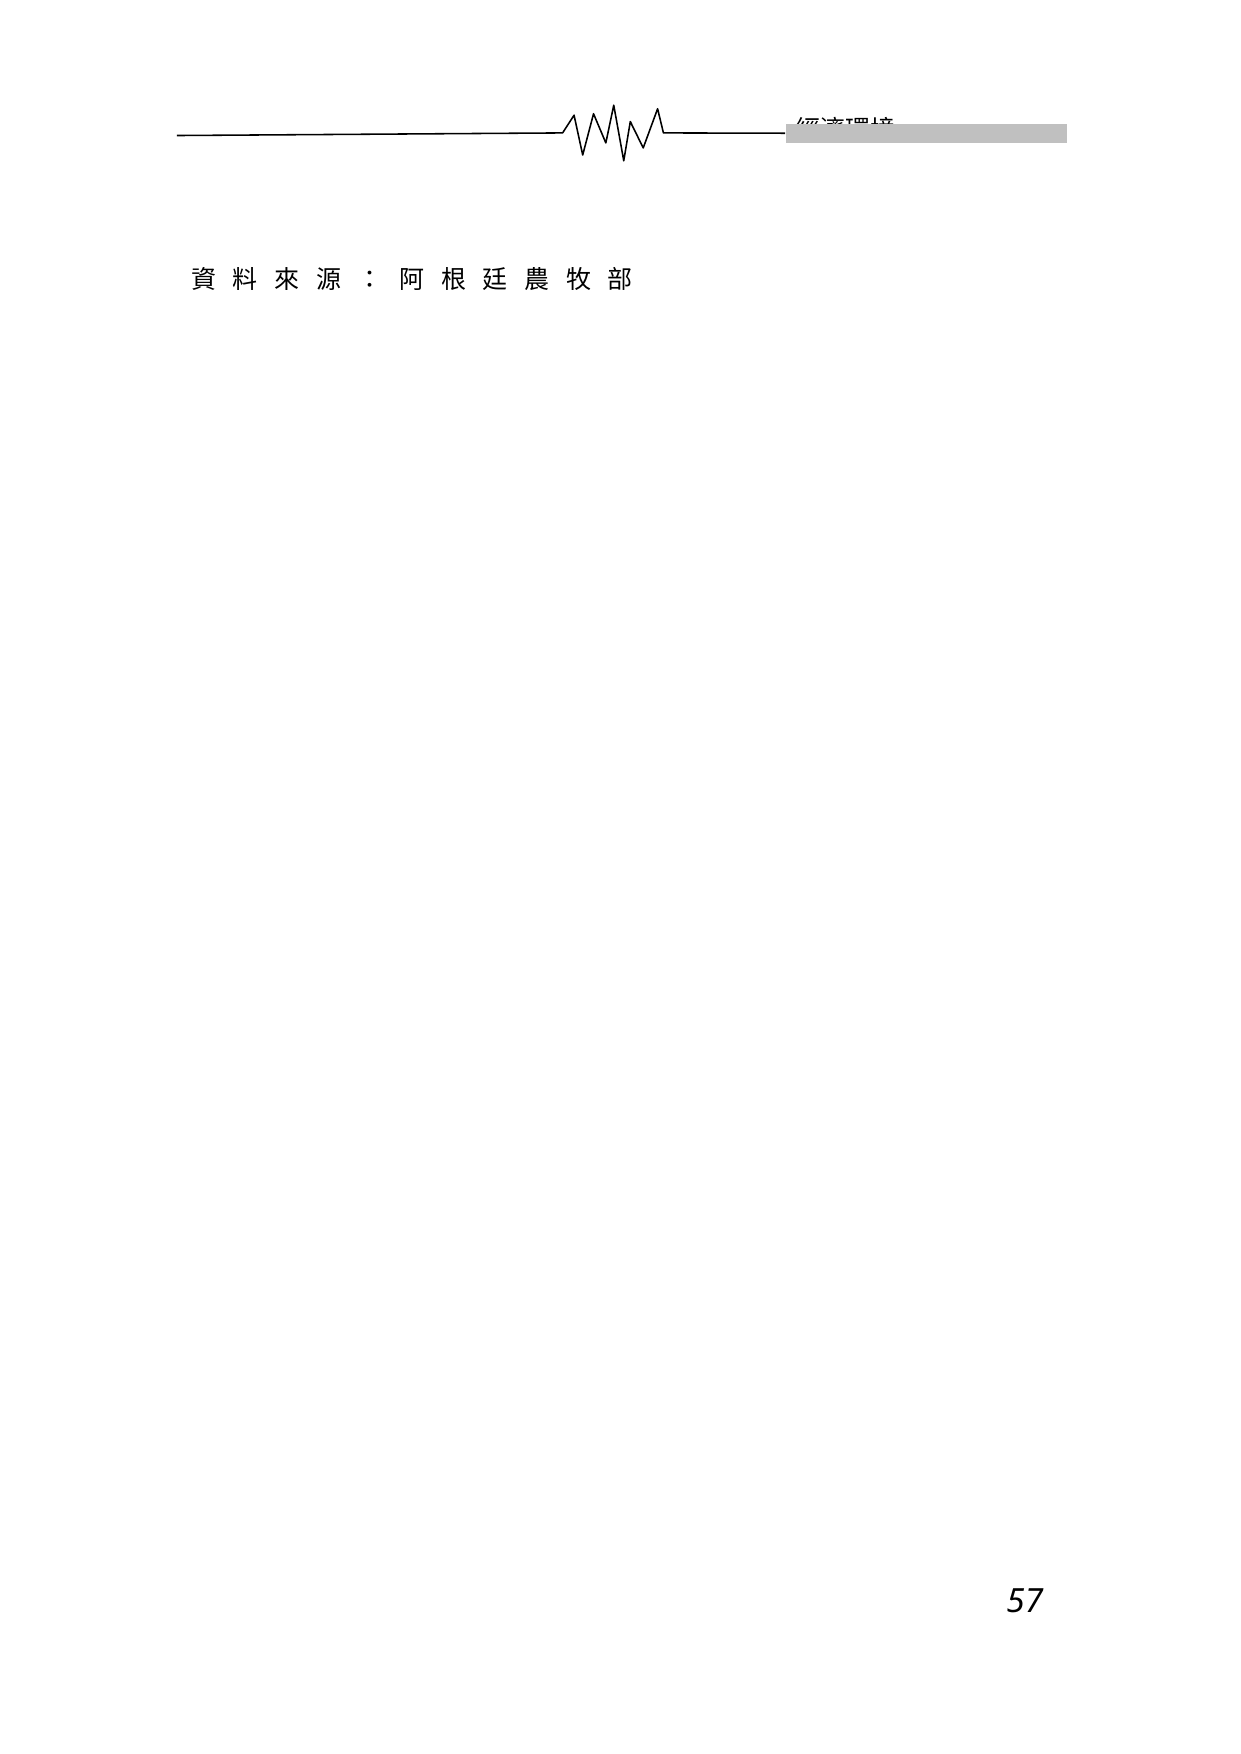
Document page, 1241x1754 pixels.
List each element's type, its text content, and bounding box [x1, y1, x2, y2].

text 資料來源：阿根廷農牧部 [183, 236, 1058, 299]
